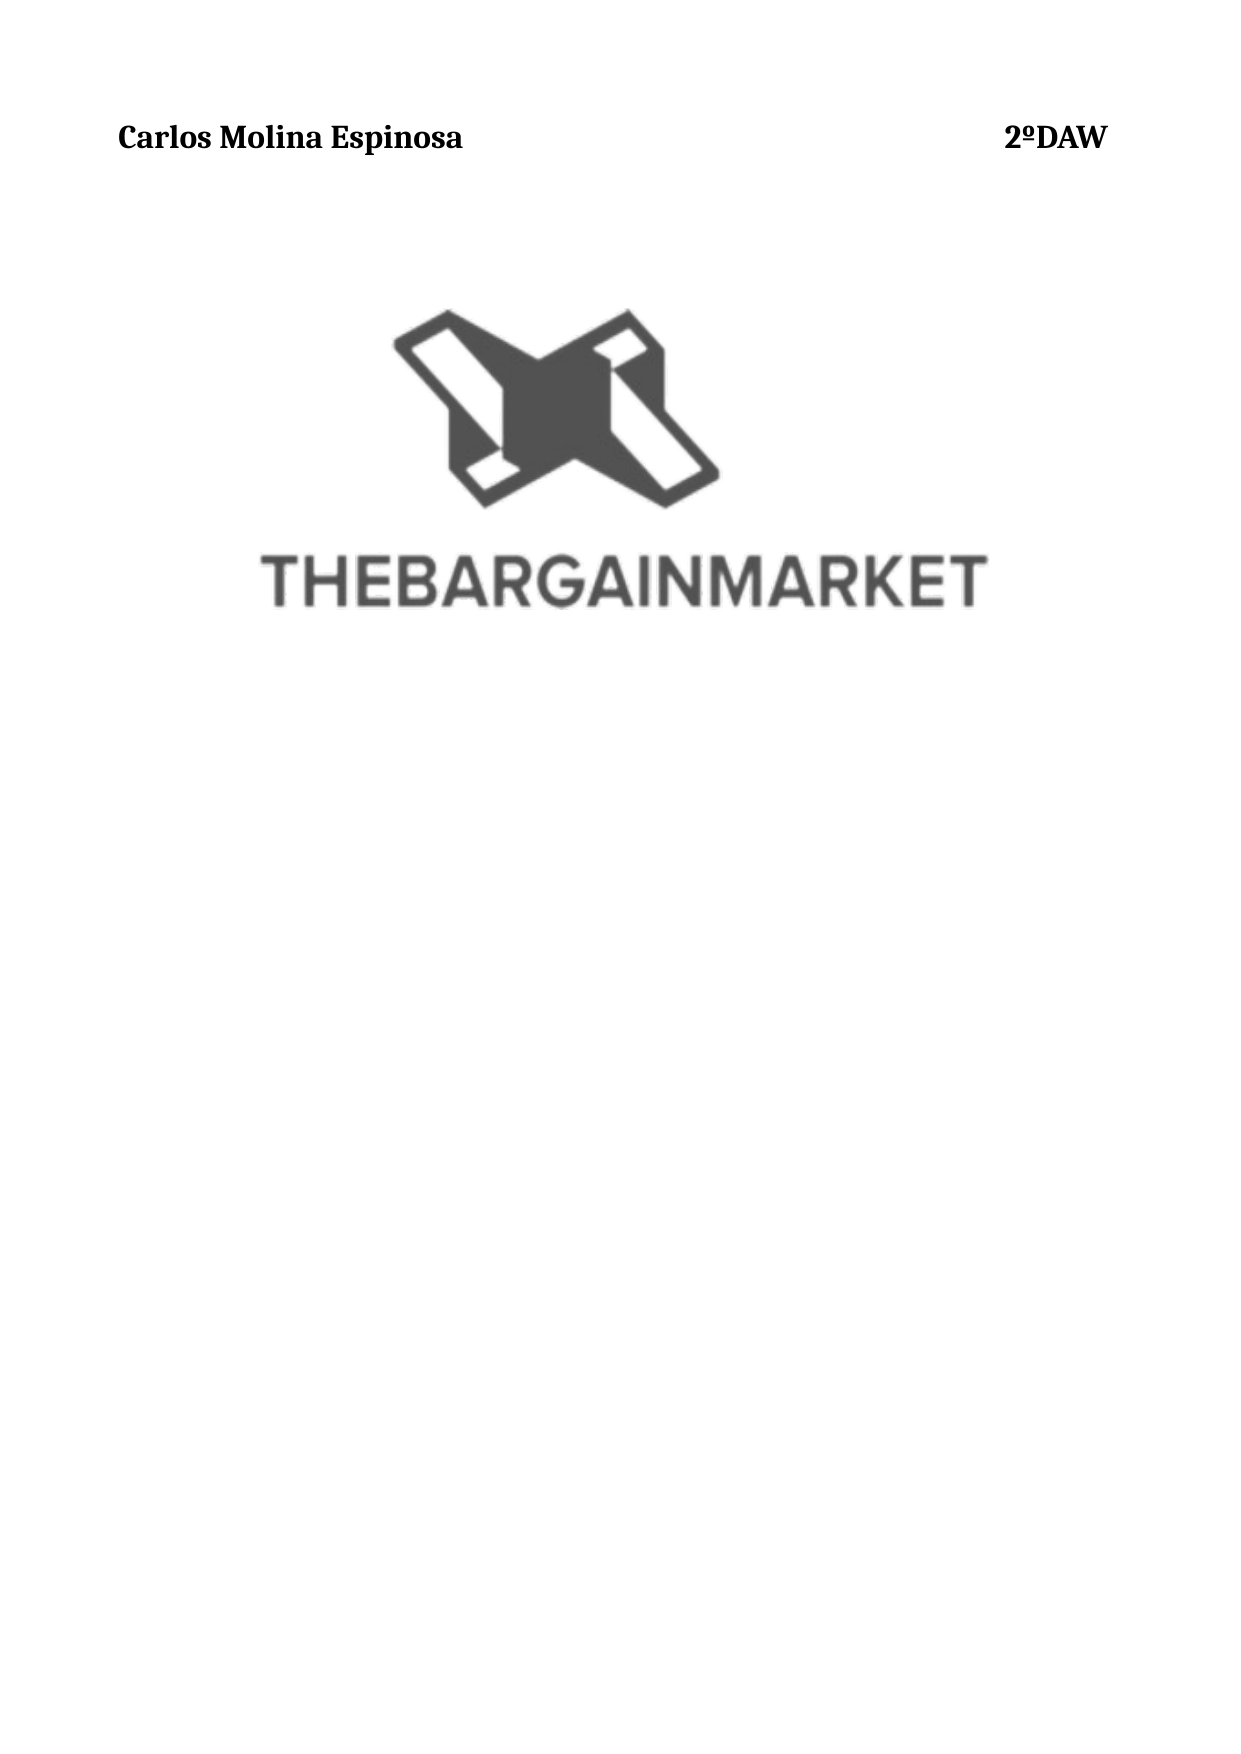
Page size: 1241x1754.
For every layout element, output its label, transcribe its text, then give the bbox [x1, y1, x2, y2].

text Carlos Molina Espinosa 2ºDAW [118, 118, 1122, 156]
picture [0, 202, 1241, 748]
